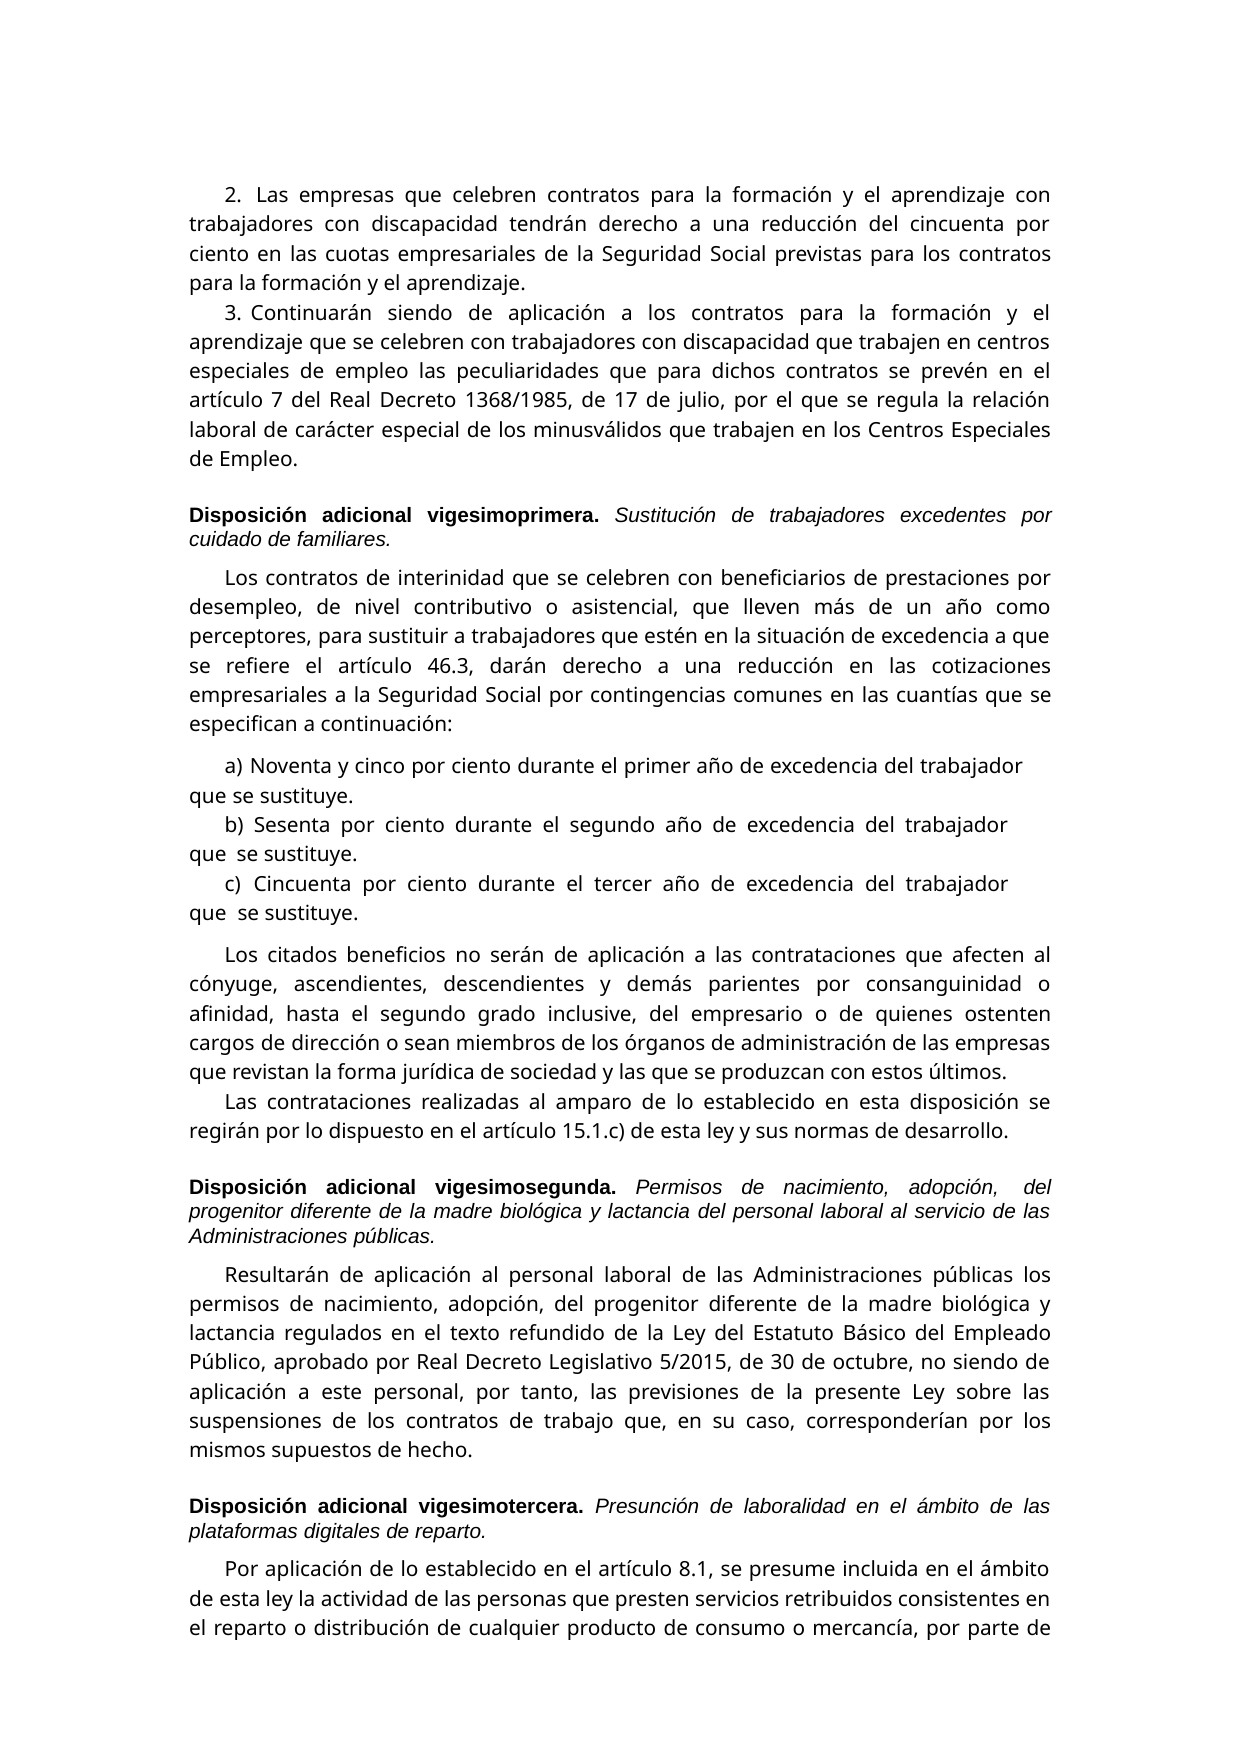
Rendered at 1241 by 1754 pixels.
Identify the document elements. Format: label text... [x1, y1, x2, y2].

text Las contrataciones realizadas al amparo de lo establecido en esta disposición se regirán por lo dispuesto en el artículo 15.1.c) de esta ley y sus normas de desarrollo. [189, 1087, 1051, 1145]
text Resultarán de aplicación al personal laboral de las Administraciones públicas los permisos de nacimiento, adopción, del progenitor diferente de la madre biológica y lactancia regulados en el texto refundido de la Ley del Estatuto Básico del Empleado Público, aprobado por Real Decreto Legislativo 5/2015, de 30 de octubre, no siendo de aplicación a este personal, por tanto, las previsiones de la presente Ley sobre las suspensiones de los contratos de trabajo que, en su caso, corresponderían por los mismos supuestos de hecho. [189, 1260, 1051, 1464]
list Cincuenta por ciento durante el tercer año de excedencia del trabajador que se sustituye. [189, 869, 1051, 927]
text Disposición adicional vigesimoprimera. Sustitución de trabajadores excedentes por cuidado de familiares. [189, 502, 1052, 551]
text Los contratos de interinidad que se celebren con beneficiarios de prestaciones por desempleo, de nivel contributivo o asistencial, que lleven más de un año como perceptores, para sustituir a trabajadores que estén en la situación de excedencia a que se refiere el artículo 46.3, darán derecho a una reducción en las cotizaciones empresariales a la Seguridad Social por contingencias comunes en las cuantías que se especifican a continuación: [189, 563, 1051, 738]
list Noventa y cinco por ciento durante el primer año de excedencia del trabajador que se sustituye. [189, 752, 1051, 809]
text Los citados beneficios no serán de aplicación a las contrataciones que afecten al cónyuge, ascendientes, descendientes y demás parientes por consanguinidad o afinidad, hasta el segundo grado inclusive, del empresario o de quienes ostenten cargos de dirección o sean miembros de los órganos de administración de las empresas que revistan la forma jurídica de sociedad y las que se produzcan con estos últimos. [189, 940, 1051, 1086]
text Por aplicación de lo establecido en el artículo 8.1, se presume incluida en el ámbito de esta ley la actividad de las personas que presten servicios retribuidos consistentes en el reparto o distribución de cualquier producto de consumo o mercancía, por parte de [189, 1554, 1051, 1641]
list Sesenta por ciento durante el segundo año de excedencia del trabajador que se sustituye. [189, 810, 1051, 868]
text Disposición adicional vigesimosegunda. Permisos de nacimiento, adopción, del progenitor diferente de la madre biológica y lactancia del personal laboral al servicio de las Administraciones públicas. [189, 1174, 1051, 1248]
list Continuarán siendo de aplicación a los contratos para la formación y el aprendizaje que se celebren con trabajadores con discapacidad que trabajen en centros especiales de empleo las peculiaridades que para dichos contratos se prevén en el artículo 7 del Real Decreto 1368/1985, de 17 de julio, por el que se regula la relación laboral de carácter especial de los minusválidos que trabajen en los Centros Especiales de Empleo. [189, 298, 1051, 472]
text Disposición adicional vigesimotercera. Presunción de laboralidad en el ámbito de las plataformas digitales de reparto. [189, 1494, 1051, 1542]
list Las empresas que celebren contratos para la formación y el aprendizaje con trabajadores con discapacidad tendrán derecho a una reducción del cincuenta por ciento en las cuotas empresariales de la Seguridad Social previstas para los contratos para la formación y el aprendizaje. [189, 180, 1051, 297]
